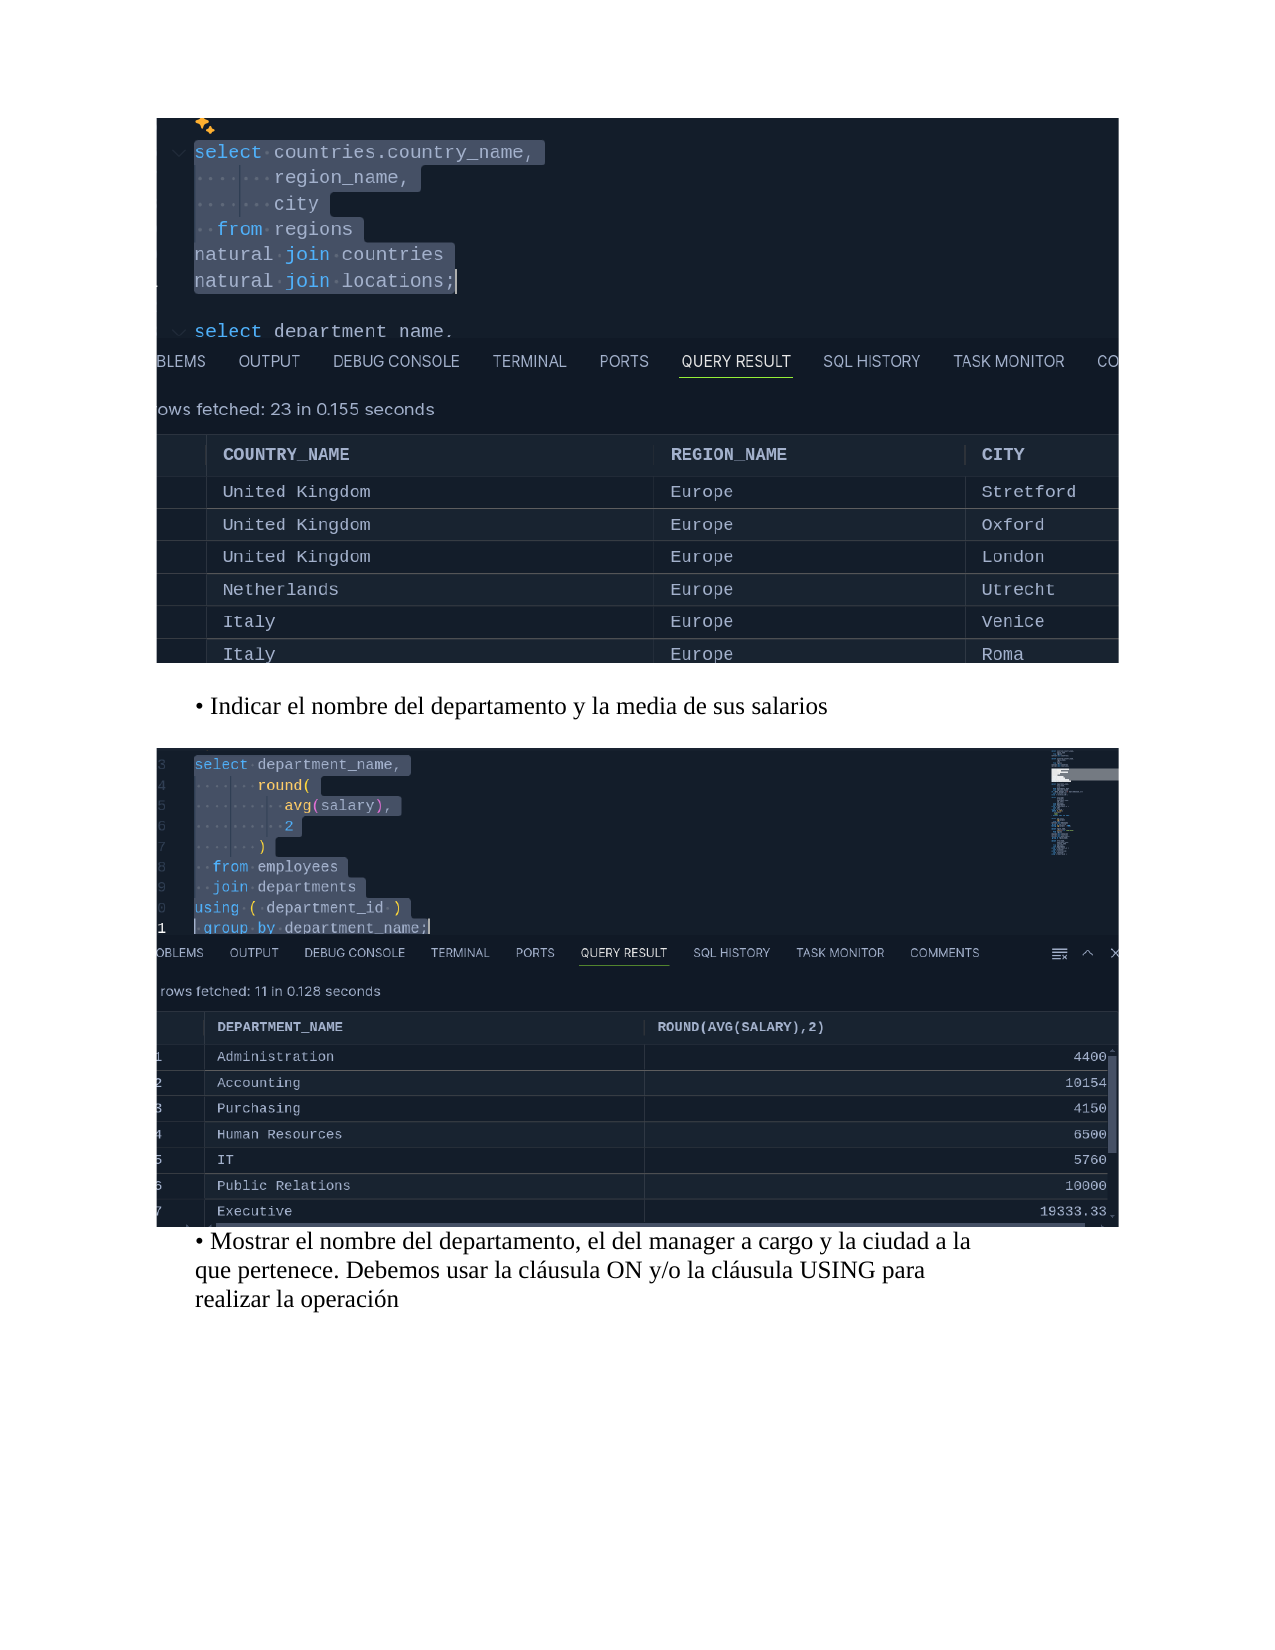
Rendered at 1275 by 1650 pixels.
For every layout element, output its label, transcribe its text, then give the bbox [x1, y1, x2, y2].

text • Indicar el nombre del departamento y la media de sus salarios [195, 691, 1157, 720]
picture [156, 118, 1119, 663]
text que pertenece. Debemos usar la cláusula ON y/o la cláusula USING para [195, 1255, 1157, 1284]
text • Mostrar el nombre del departamento, el del manager a cargo y la ciudad a la [195, 1120, 1157, 1255]
text realizar la operación [195, 1284, 1157, 1312]
picture [156, 748, 1119, 1227]
